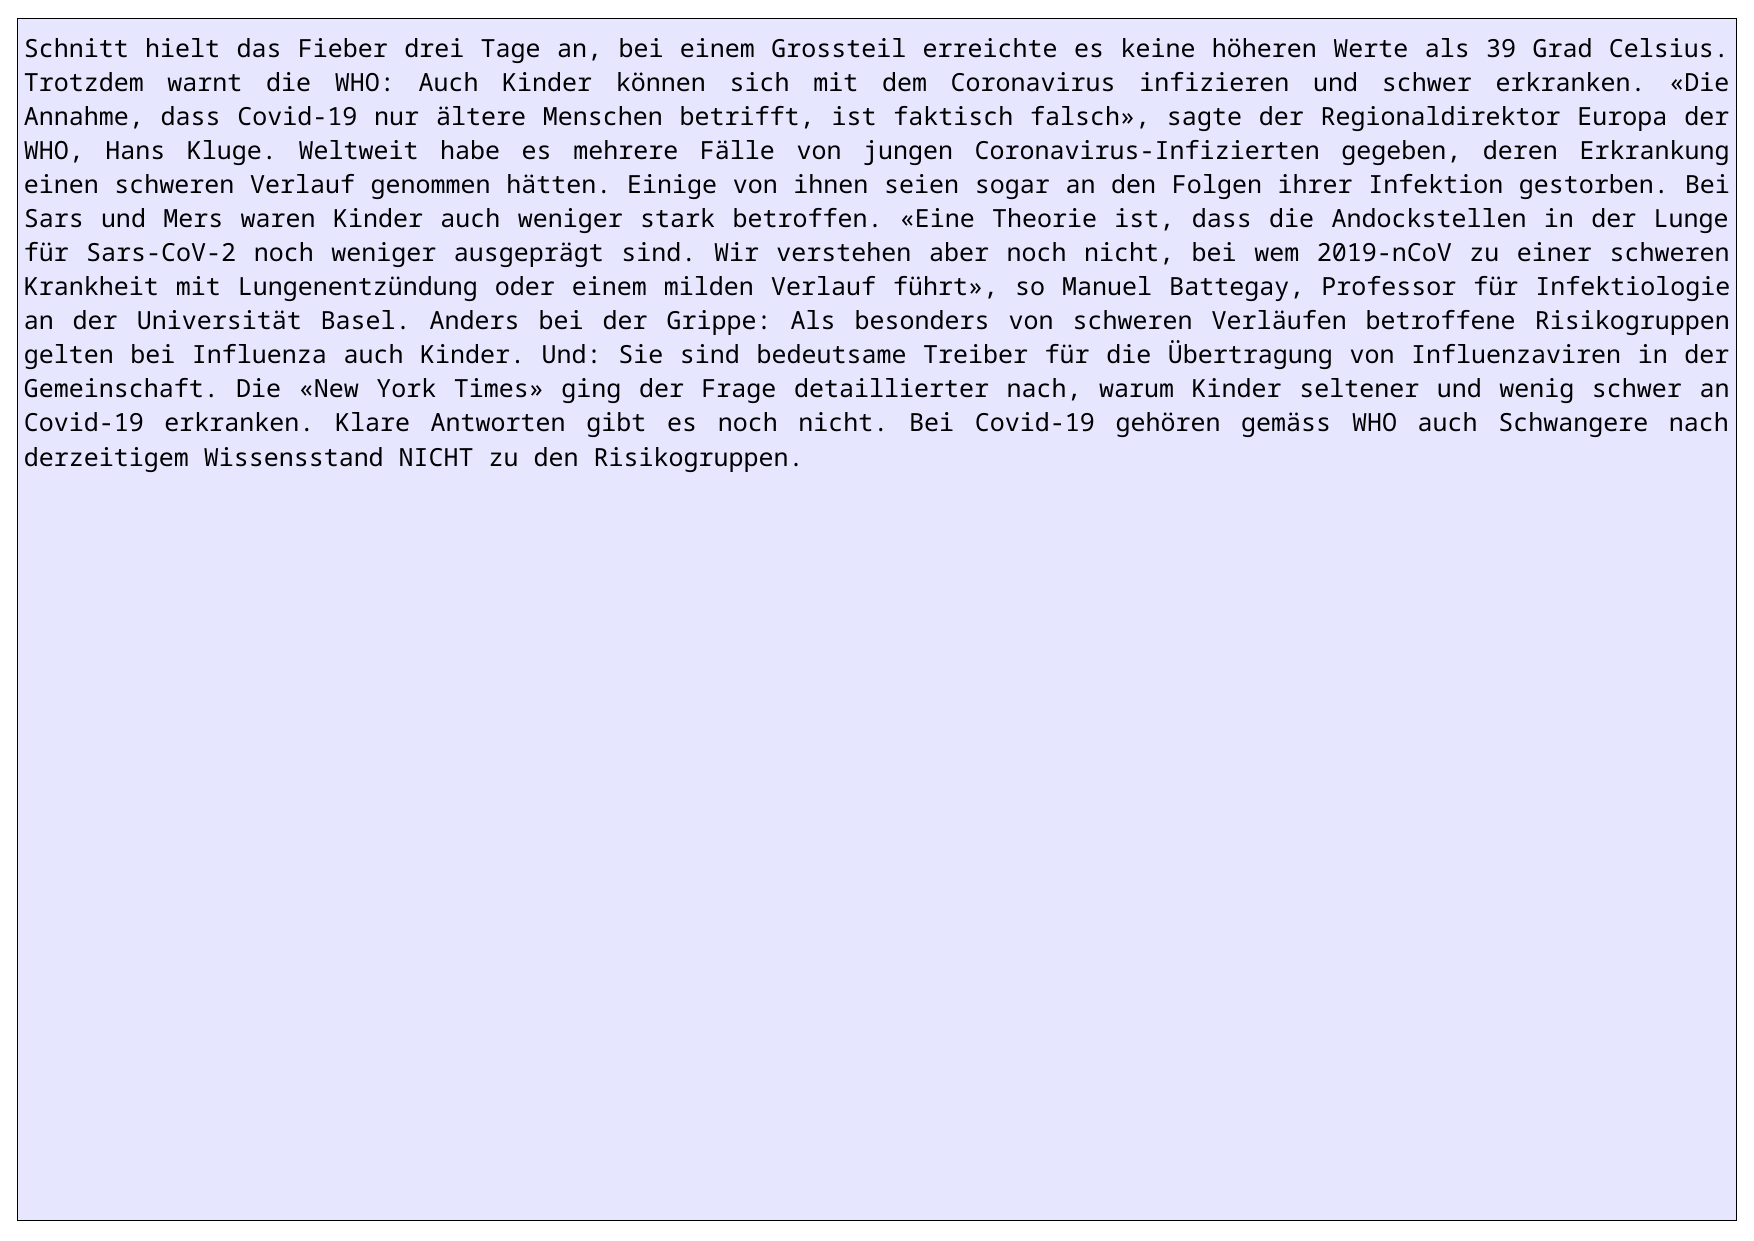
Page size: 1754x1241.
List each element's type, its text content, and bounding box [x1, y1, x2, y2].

table_cell Schnitt hielt das Fieber drei Tage an, bei einem Grossteil erreichte es keine höheren Werte als 39 Grad Celsius. Trotzdem warnt die WHO: Auch Kinder können sich mit dem Coronavirus infizieren und schwer erkranken. «Die Annahme, dass Covid-19 nur ältere Menschen betrifft, ist faktisch falsch», sagte der Regionaldirektor Europa der WHO, Hans Kluge. Weltweit habe es mehrere Fälle von jungen Coronavirus-Infizierten gegeben, deren Erkrankung einen schweren Verlauf genommen hätten. Einige von ihnen seien sogar an den Folgen ihrer Infektion gestorben. Bei Sars und Mers waren Kinder auch weniger stark betroffen. «Eine Theorie ist, dass die Andockstellen in der Lunge für Sars-CoV-2 noch weniger ausgeprägt sind. Wir verstehen aber noch nicht, bei wem 2019-nCoV zu einer schweren Krankheit mit Lungenentzündung oder einem milden Verlauf führt», so Manuel Battegay, Professor für Infektiologie an der Universität Basel. Anders bei der Grippe: Als besonders von schweren Verläufen betroffene Risikogruppen gelten bei Influenza auch Kinder. Und: Sie sind bedeutsame Treiber für die Übertragung von Influenzaviren in der Gemeinschaft. Die «New York Times» ging der Frage detaillierter nach, warum Kinder seltener und wenig schwer an Covid-19 erkranken. Klare Antworten gibt es noch nicht. Bei Covid-19 gehören gemäss WHO auch Schwangere nach derzeitigem Wissensstand NICHT zu den Risikogruppen. [18, 19, 1736, 1220]
